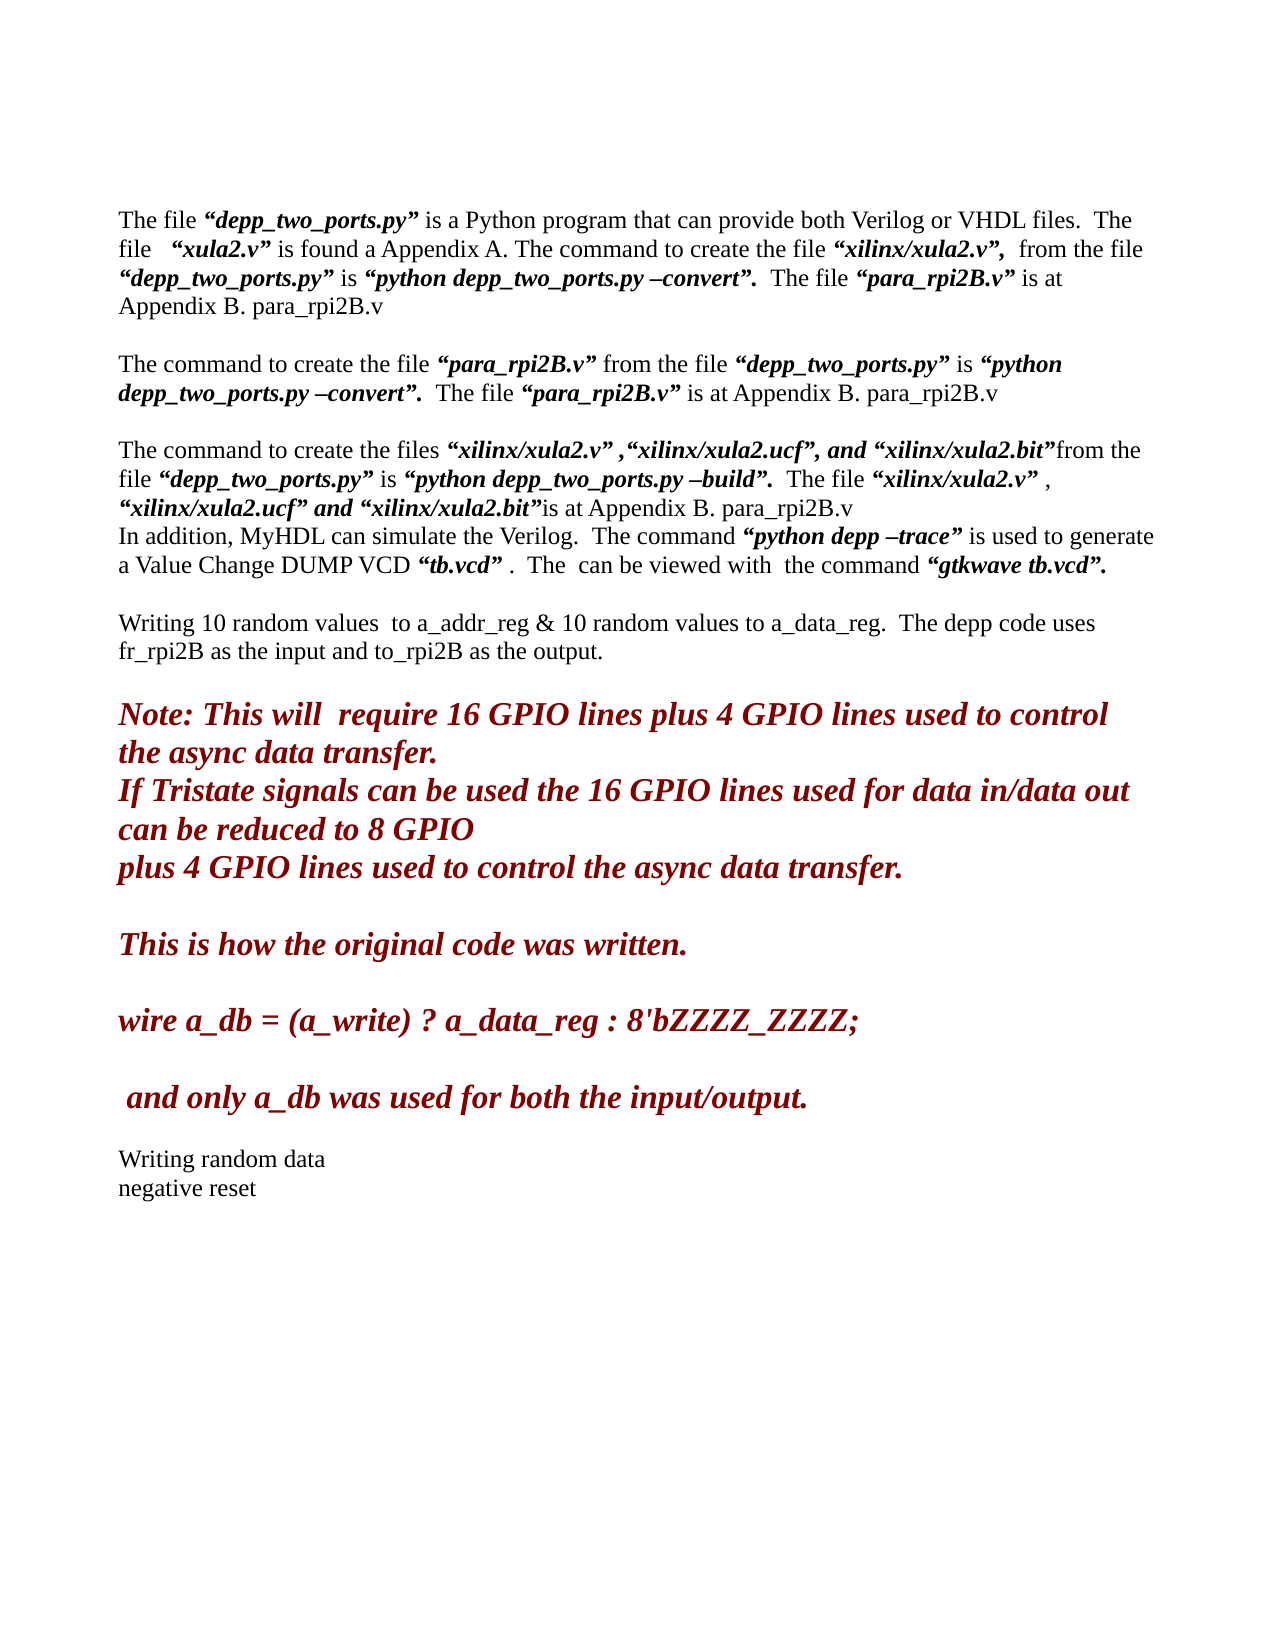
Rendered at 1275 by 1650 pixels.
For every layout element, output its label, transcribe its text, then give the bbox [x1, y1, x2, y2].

text The command to create the files “xilinx/xula2.v” ,“xilinx/xula2.ucf”, and “xilinx/xula2.bit”from the file “depp_two_ports.py” is “python depp_two_ports.py –build”. The file “xilinx/xula2.v” , “xilinx/xula2.ucf” and “xilinx/xula2.bit”is at Appendix B. para_rpi2B.v [118, 435, 1157, 521]
text negative reset [118, 1173, 1157, 1202]
text In addition, MyHDL can simulate the Verilog. The command “python depp –trace” is used to generate a Value Change DUMP VCD “tb.vcd” . The can be viewed with the command “gtkwave tb.vcd”. [118, 521, 1157, 579]
text and only a_db was used for both the input/output. [118, 1077, 1157, 1116]
text This is how the original code was written. [118, 924, 1157, 962]
text Writing random data [118, 1144, 1157, 1173]
text wire a_db = (a_write) ? a_data_reg : 8'bZZZZ_ZZZZ; [118, 1001, 1157, 1039]
text The file “depp_two_ports.py” is a Python program that can provide both Verilog or VHDL files. The file “xula2.v” is found a Appendix A. The command to create the file “xilinx/xula2.v”, from the file “depp_two_ports.py” is “python depp_two_ports.py –convert”. The file “para_rpi2B.v” is at Appendix B. para_rpi2B.v [118, 205, 1157, 320]
text If Tristate signals can be used the 16 GPIO lines used for data in/data out can be reduced to 8 GPIO [118, 771, 1157, 847]
text Note: This will require 16 GPIO lines plus 4 GPIO lines used to control the async data transfer. [118, 694, 1157, 771]
text Writing 10 random values to a_addr_reg & 10 random values to a_data_reg. The depp code uses fr_rpi2B as the input and to_rpi2B as the output. [118, 608, 1157, 665]
text plus 4 GPIO lines used to control the async data transfer. [118, 847, 1157, 886]
text The command to create the file “para_rpi2B.v” from the file “depp_two_ports.py” is “python depp_two_ports.py –convert”. The file “para_rpi2B.v” is at Appendix B. para_rpi2B.v [118, 349, 1157, 406]
